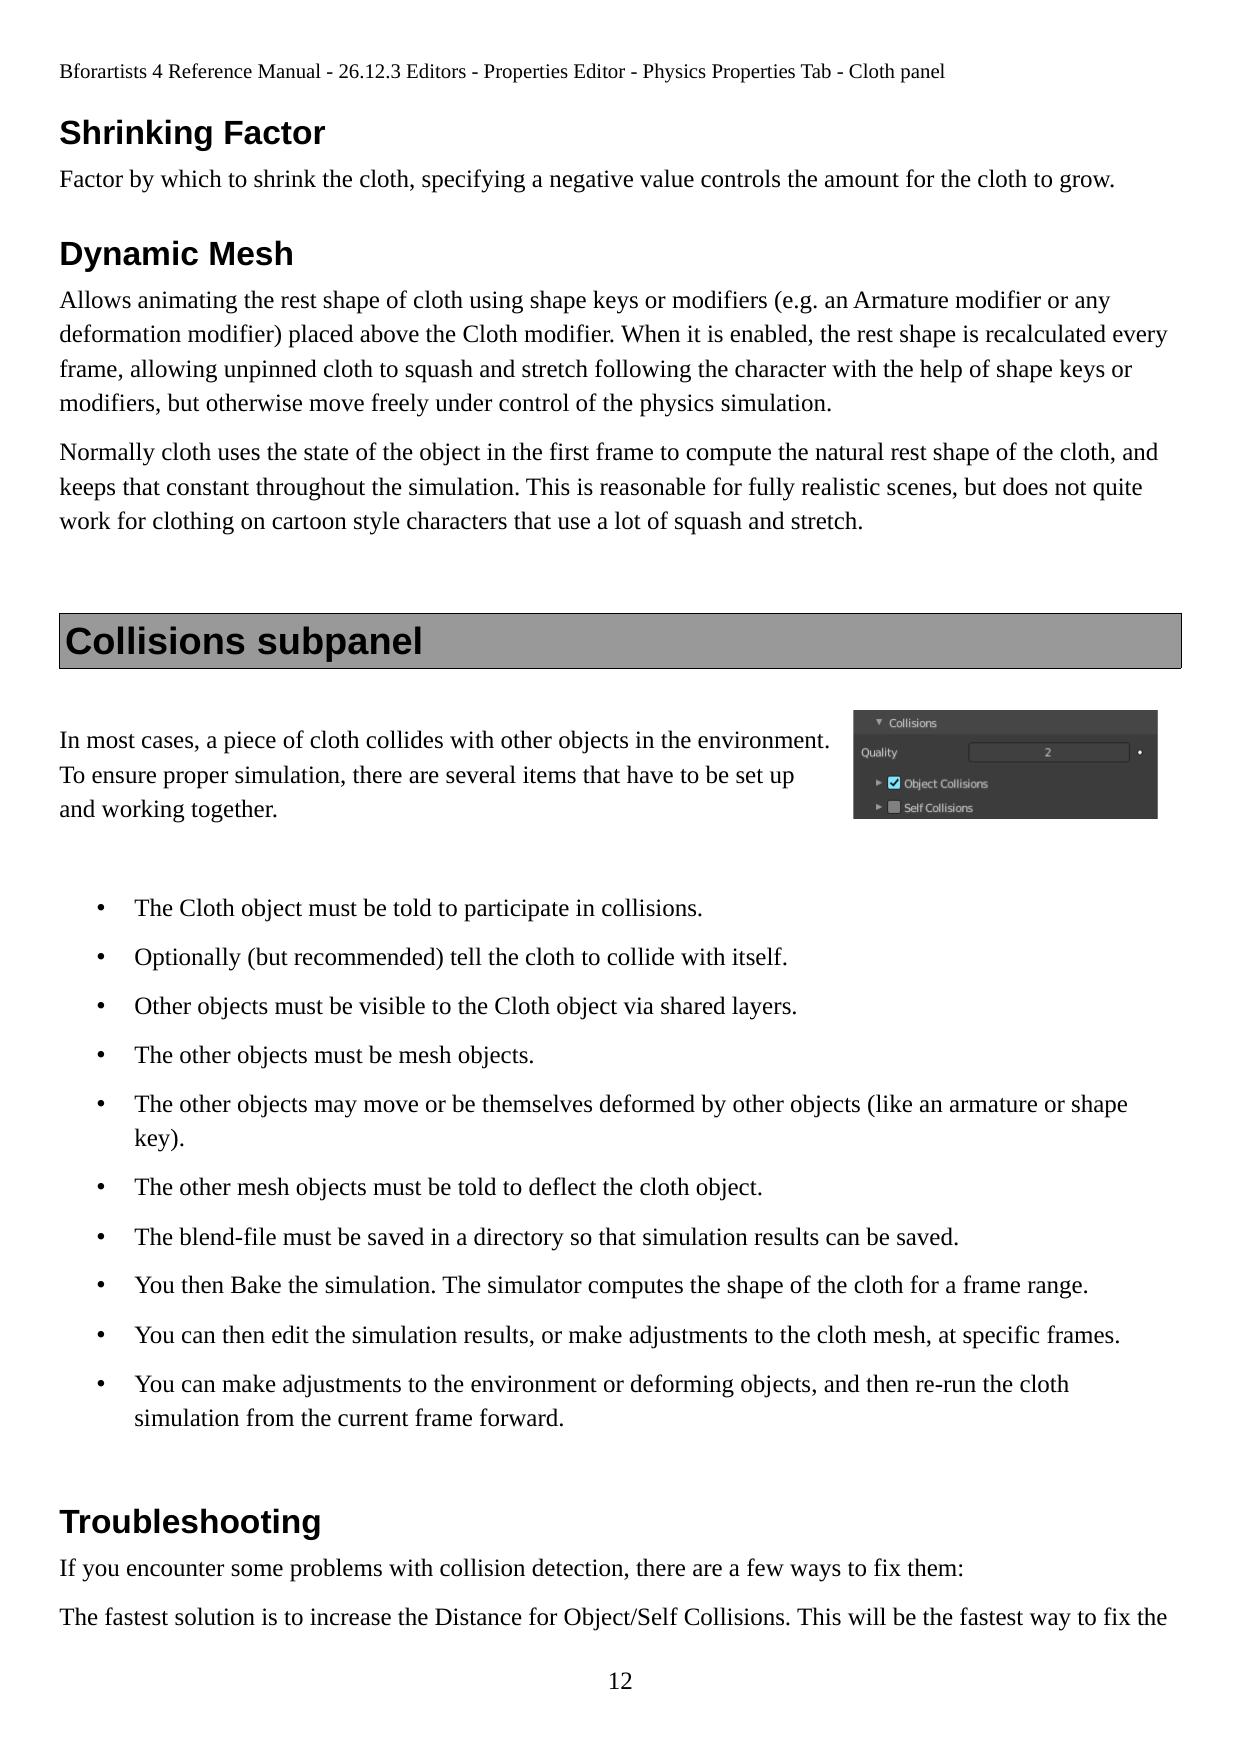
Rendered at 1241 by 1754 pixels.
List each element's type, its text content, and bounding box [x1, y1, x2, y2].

list The Cloth object must be told to participate in collisions. [97, 893, 1181, 921]
list You can make adjustments to the environment or deforming objects, and then re-run the cloth simulation from the current frame forward. [97, 1369, 1181, 1432]
list The blend-file must be saved in a directory so that simulation results can be saved. [97, 1222, 1181, 1250]
list The other objects must be mesh objects. [97, 1040, 1181, 1069]
subtitle Troubleshooting [59, 1502, 1181, 1541]
list You then Bake the simulation. The simulator computes the shape of the cloth for a frame range. [97, 1271, 1181, 1299]
list The other objects may move or be themselves deformed by other objects (like an armature or shape key). [97, 1089, 1181, 1152]
text The fastest solution is to increase the Distance for Object/Self Collisions. This will be the fastest way to fix the [59, 1602, 1181, 1631]
text In most cases, a piece of cloth collides with other objects in the environment. To ensure proper simulation, there are several items that have to be set up and working together. [59, 726, 1181, 823]
picture [853, 710, 1158, 819]
text Normally cloth uses the state of the object in the first frame to compute the natural rest shape of the cloth, and keeps that constant throughout the simulation. This is reasonable for fully realistic scenes, but does not quite work for clothing on cartoon style characters that use a lot of squash and stretch. [59, 437, 1181, 535]
table_header Collisions subpanel [60, 614, 1181, 668]
list Other objects must be visible to the Cloth object via shared layers. [97, 991, 1181, 1019]
text Factor by which to shrink the cloth, specifying a negative value controls the amount for the cloth to grow. [59, 164, 1181, 192]
text If you encounter some problems with collision detection, there are a few ways to fix them: [59, 1553, 1181, 1582]
list You can then edit the simulation results, or make adjustments to the cloth mesh, at specific frames. [97, 1320, 1181, 1348]
subtitle Dynamic Mesh [59, 234, 1181, 272]
subtitle Shrinking Factor [59, 113, 1181, 151]
text Allows animating the rest shape of cloth using shape keys or modifiers (e.g. an Armature modifier or any deformation modifier) placed above the Cloth modifier. When it is enabled, the rest shape is recalculated every frame, allowing unpinned cloth to squash and stretch following the character with the help of shape keys or modifiers, but otherwise move freely under control of the physics simulation. [59, 285, 1181, 417]
list Optionally (but recommended) tell the cloth to collide with itself. [97, 942, 1181, 971]
list The other mesh objects must be told to deflect the cloth object. [97, 1172, 1181, 1201]
